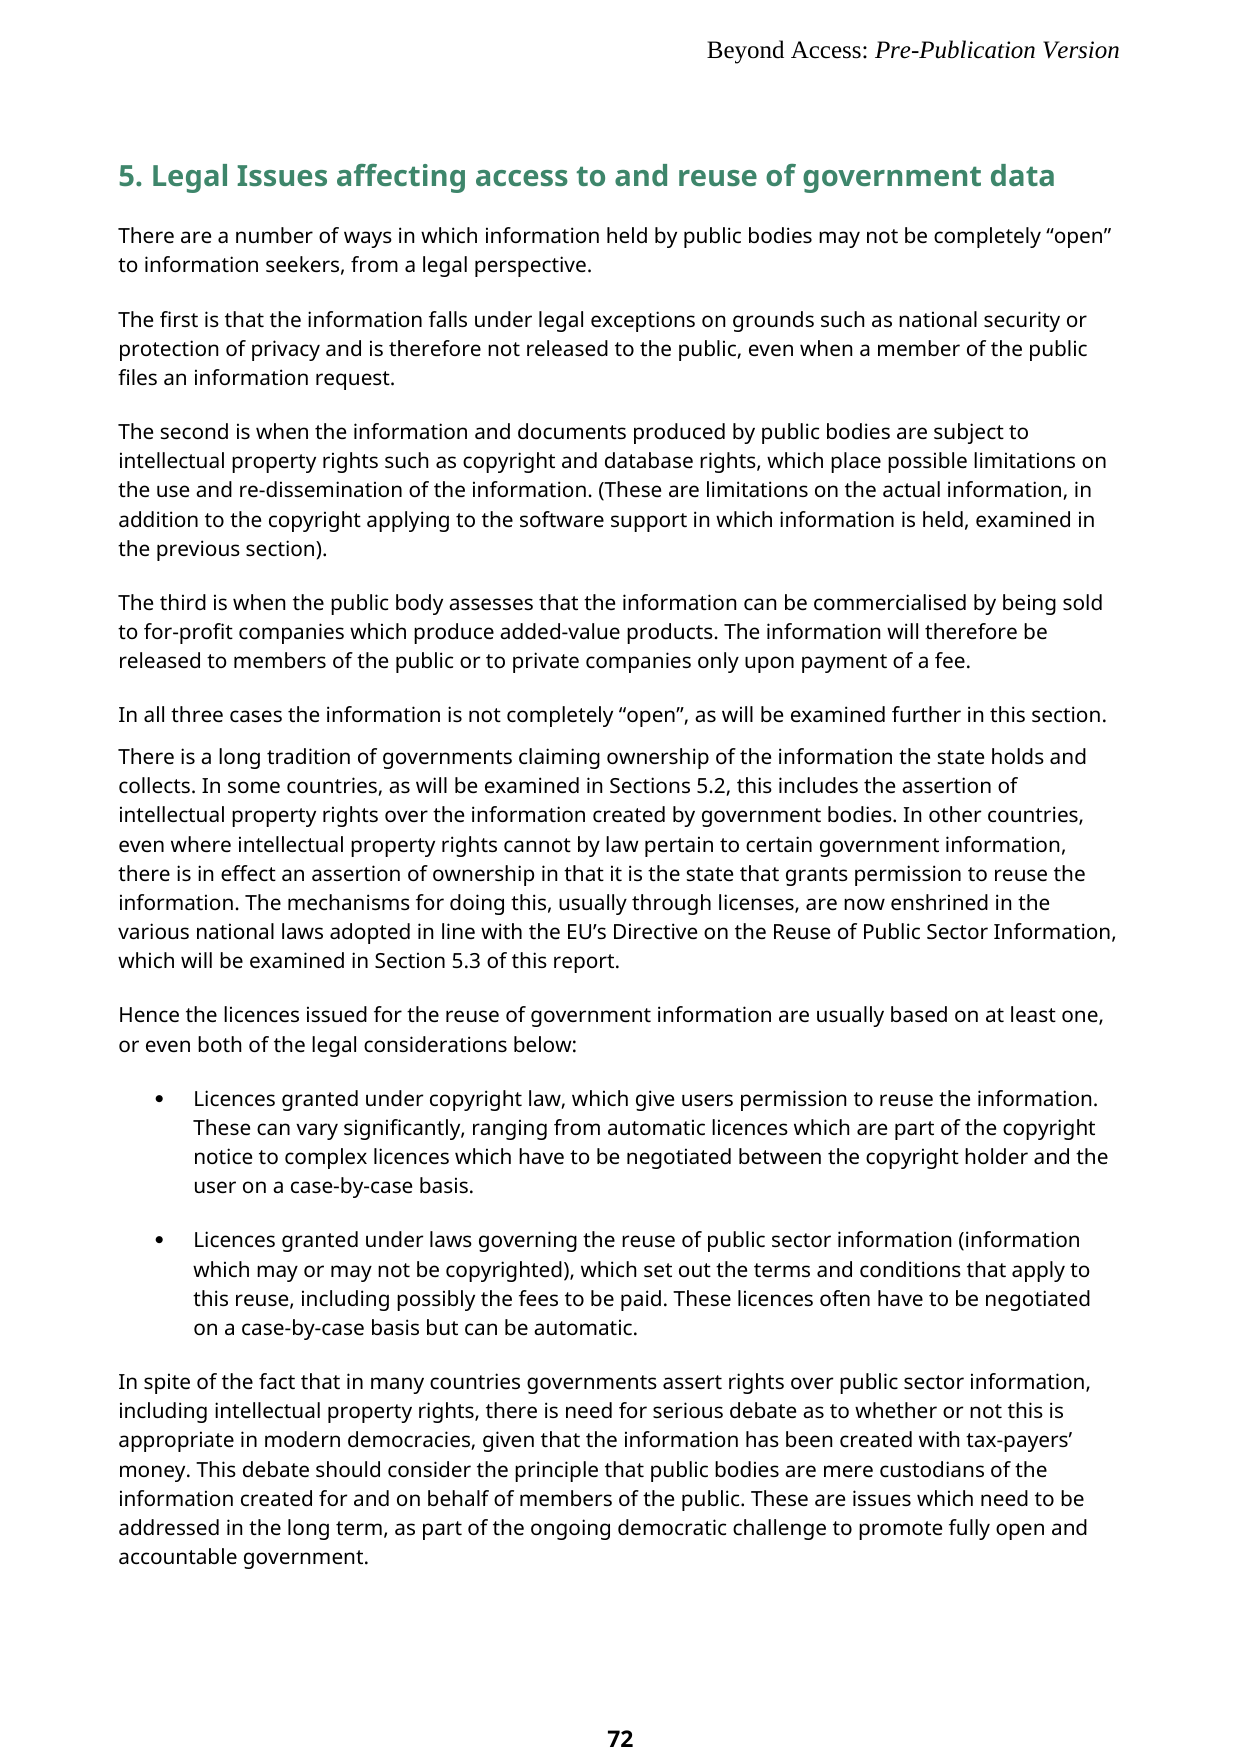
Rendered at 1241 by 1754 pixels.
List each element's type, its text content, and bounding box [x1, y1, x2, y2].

text In spite of the fact that in many countries governments assert rights over public sector information, including intellectual property rights, there is need for serious debate as to whether or not this is appropriate in modern democracies, given that the information has been created with tax-payers’ money. This debate should consider the principle that public bodies are mere custodians of the information created for and on behalf of members of the public. These are issues which need to be addressed in the long term, as part of the ongoing democratic challenge to promote fully open and accountable government. [118, 1366, 1122, 1570]
text In all three cases the information is not completely “open”, as will be examined further in this section. [118, 699, 1122, 729]
subtitle 5. Legal Issues affecting access to and reuse of government data [118, 156, 1122, 195]
text The first is that the information falls under legal exceptions on grounds such as national security or protection of privacy and is therefore not released to the public, even when a member of the public files an information request. [118, 304, 1122, 391]
list Licences granted under copyright law, which give users permission to reuse the information. These can vary significantly, ranging from automatic licences which are part of the copyright notice to complex licences which have to be negotiated between the copyright holder and the user on a case-by-case basis. [156, 1083, 1122, 1199]
text The third is when the public body assesses that the information can be commercialised by being sold to for-profit companies which produce added-value products. The information will therefore be released to members of the public or to private companies only upon payment of a fee. [118, 587, 1122, 674]
text Hence the licences issued for the reuse of government information are usually based on at least one, or even both of the legal considerations below: [118, 999, 1122, 1058]
text The second is when the information and documents produced by public bodies are subject to intellectual property rights such as copyright and database rights, which place possible limitations on the use and re-dissemination of the information. (These are limitations on the actual information, in addition to the copyright applying to the software support in which information is held, examined in the previous section). [118, 416, 1122, 562]
text There is a long tradition of governments claiming ownership of the information the state holds and collects. In some countries, as will be examined in Sections 5.2, this includes the assertion of intellectual property rights over the information created by government bodies. In other countries, even where intellectual property rights cannot by law pertain to certain government information, there is in effect an assertion of ownership in that it is the state that grants permission to reuse the information. The mechanisms for doing this, usually through licenses, are now enshrined in the various national laws adopted in line with the EU’s Directive on the Reuse of Public Sector Information, which will be examined in Section 5.3 of this report. [118, 741, 1122, 974]
text There are a number of ways in which information held by public bodies may not be completely “open” to information seekers, from a legal perspective. [118, 220, 1122, 279]
list Licences granted under laws governing the reuse of public sector information (information which may or may not be copyrighted), which set out the terms and conditions that apply to this reuse, including possibly the fees to be paid. These licences often have to be negotiated on a case-by-case basis but can be automatic. [156, 1224, 1122, 1341]
